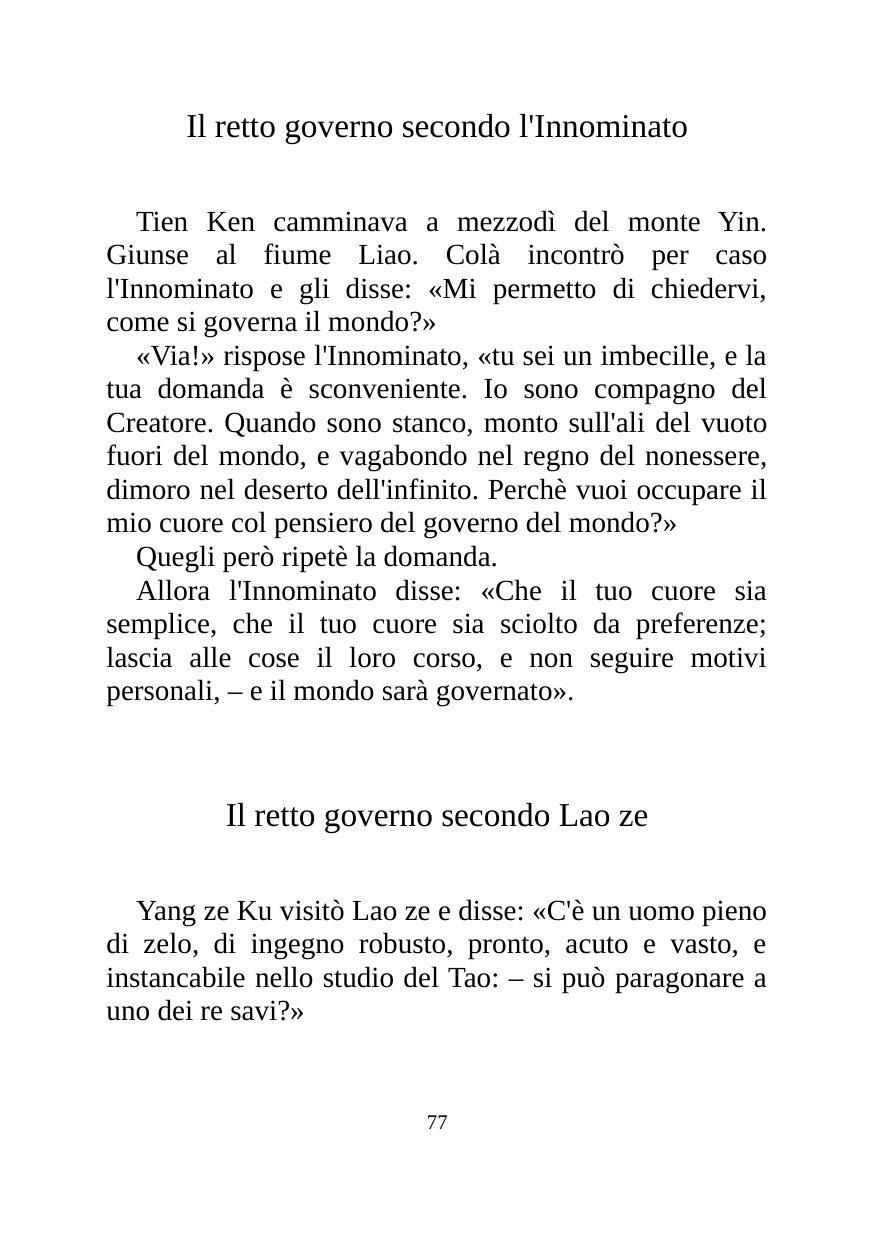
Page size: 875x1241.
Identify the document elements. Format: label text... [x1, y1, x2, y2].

text Allora l'Innominato disse: «Che il tuo cuore sia semplice, che il tuo cuore sia sciolto da preferenze; lascia alle cose il loro corso, e non seguire motivi personali, – e il mondo sarà governato». [106, 573, 768, 707]
subtitle Il retto governo secondo Lao ze [106, 795, 768, 834]
text Yang ze Ku visitò Lao ze e disse: «C'è un uomo pieno di zelo, di ingegno robusto, pronto, acuto e vasto, e instancabile nello studio del Tao: – si può paragonare a uno dei re savi?» [106, 893, 768, 1027]
text «Via!» rispose l'Innominato, «tu sei un imbecille, e la tua domanda è sconveniente. Io sono compagno del Creatore. Quando sono stanco, monto sull'ali del vuoto fuori del mondo, e vagabondo nel regno del nonessere, dimoro nel deserto dell'infinito. Perchè vuoi occupare il mio cuore col pensiero del governo del mondo?» [106, 338, 768, 539]
subtitle Il retto governo secondo l'Innominato [106, 106, 768, 144]
text Quegli però ripetè la domanda. [106, 539, 768, 573]
text Tien Ken camminava a mezzodì del monte Yin. Giunse al fiume Liao. Colà incontrò per caso l'Innominato e gli disse: «Mi permetto di chiedervi, come si governa il mondo?» [106, 204, 768, 338]
